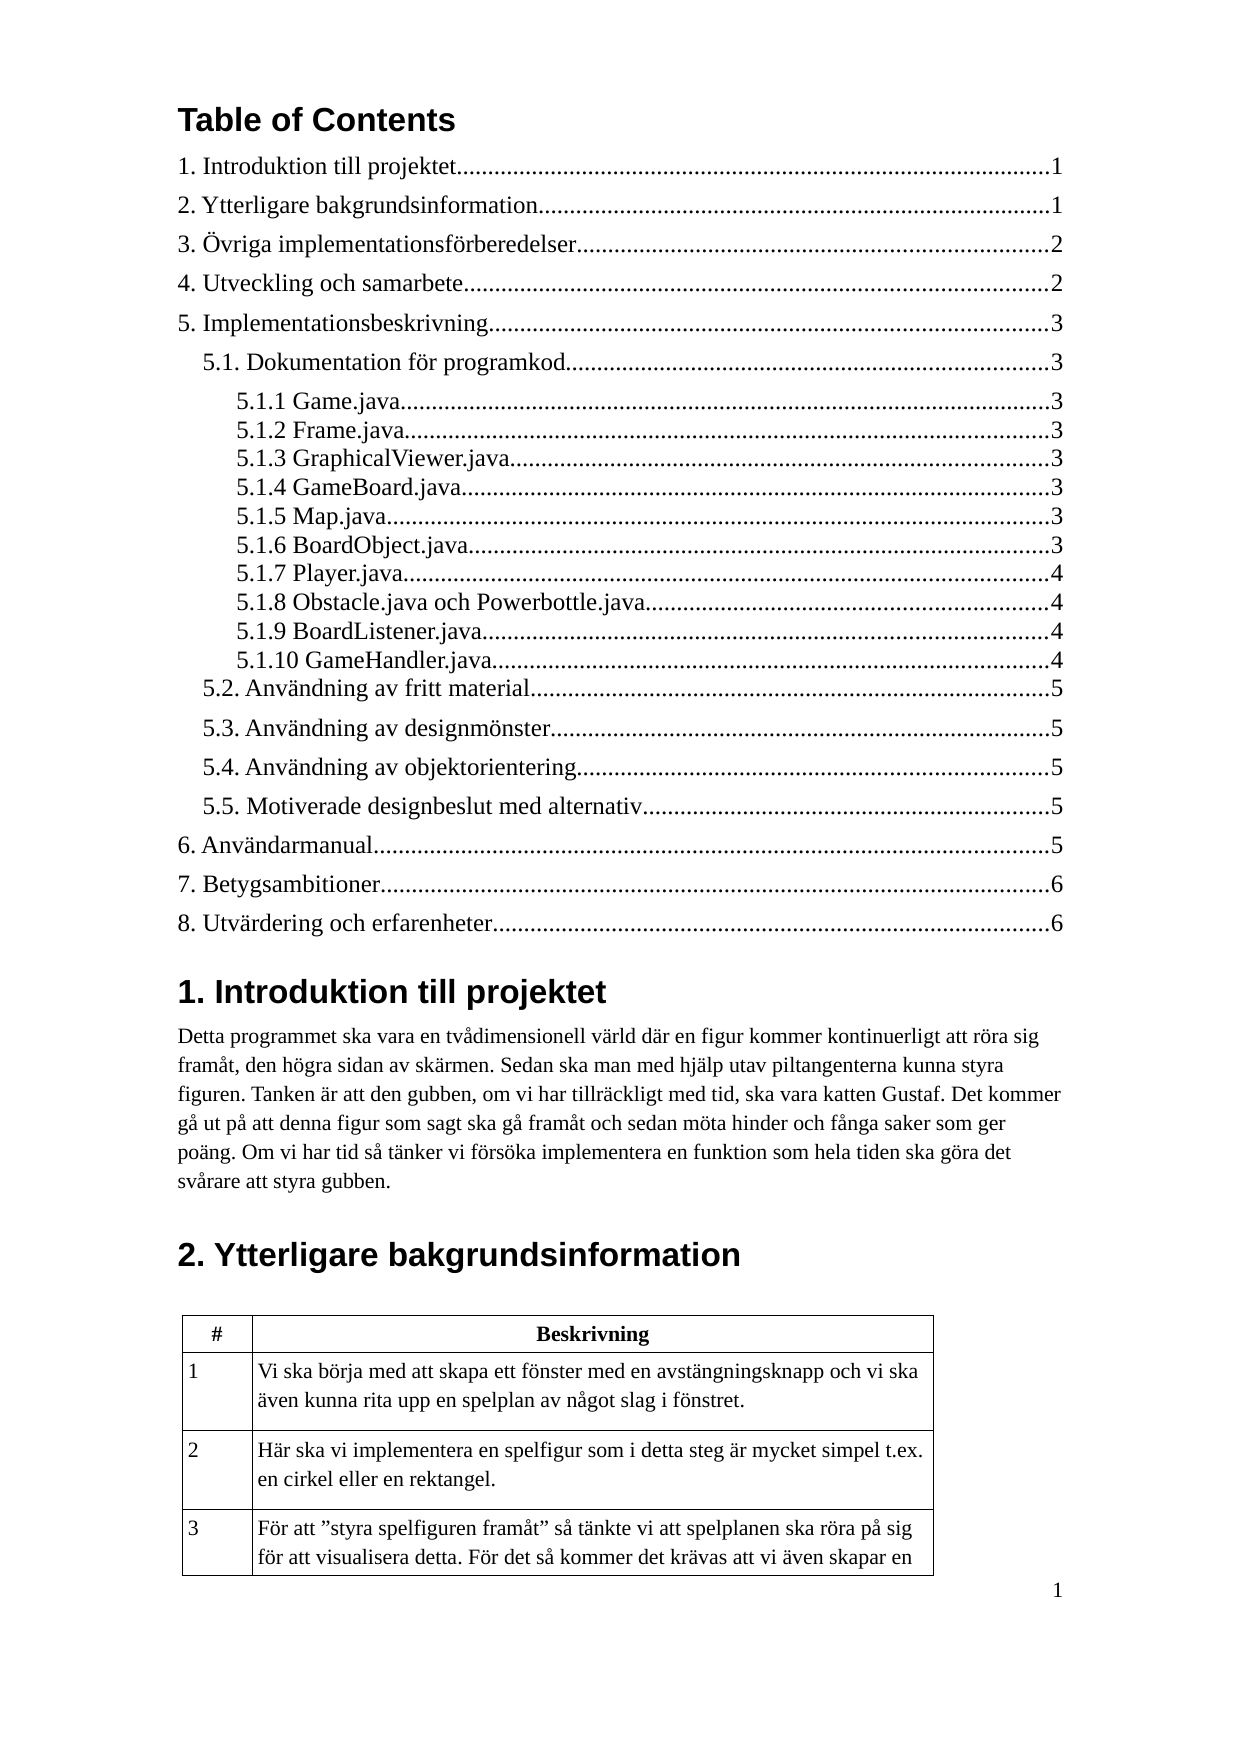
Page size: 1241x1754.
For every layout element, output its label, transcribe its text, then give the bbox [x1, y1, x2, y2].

text 5.2. Användning av fritt material 5 [202, 673, 1063, 702]
subtitle Table of Contents [177, 100, 1063, 138]
table_header # [183, 1316, 252, 1352]
text 3. Övriga implementationsförberedelser 2 [177, 229, 1063, 258]
text 8. Utvärdering och erfarenheter 6 [177, 908, 1063, 937]
text 7. Betygsambitioner 6 [177, 869, 1063, 898]
text 5.1.8 Obstacle.java och Powerbottle.java 4 [236, 587, 1063, 616]
text 6. Användarmanual 5 [177, 830, 1063, 859]
text 2. Ytterligare bakgrundsinformation 1 [177, 190, 1063, 219]
table_header Beskrivning [253, 1316, 933, 1352]
subtitle 1. Introduktion till projektet [177, 973, 1063, 1011]
table_cell 1 [183, 1353, 252, 1430]
table_cell Vi ska börja med att skapa ett fönster med en avstängningsknapp och vi ska även kunna rita upp en spelplan av något slag i fönstret. [253, 1353, 933, 1430]
text 5.4. Användning av objektorientering 5 [202, 752, 1063, 781]
text 5. Implementationsbeskrivning 3 [177, 308, 1063, 336]
text 5.3. Användning av designmönster 5 [202, 713, 1063, 741]
text 5.1.3 GraphicalViewer.java 3 [236, 443, 1063, 472]
table_cell 2 [183, 1431, 252, 1509]
table_cell 3 [183, 1510, 252, 1575]
table_cell För att ”styra spelfiguren framåt” så tänkte vi att spelplanen ska röra på sig för att visualisera detta. För det så kommer det krävas att vi även skapar en [253, 1510, 933, 1575]
text 5.5. Motiverade designbeslut med alternativ 5 [202, 791, 1063, 820]
subtitle 2. Ytterligare bakgrundsinformation [177, 1235, 1063, 1273]
table_cell Här ska vi implementera en spelfigur som i detta steg är mycket simpel t.ex. en cirkel eller en rektangel. [253, 1431, 933, 1509]
text 5.1.9 BoardListener.java 4 [236, 616, 1063, 645]
text 5.1.7 Player.java 4 [236, 558, 1063, 587]
text 5.1.4 GameBoard.java 3 [236, 472, 1063, 501]
text 5.1.6 BoardObject.java 3 [236, 530, 1063, 558]
text 1. Introduktion till projektet 1 [177, 151, 1063, 180]
text Detta programmet ska vara en tvådimensionell värld där en figur kommer kontinuerligt att röra sig framåt, den högra sidan av skärmen. Sedan ska man med hjälp utav piltangenterna kunna styra figuren. Tanken är att den gubben, om vi har tillräckligt med tid, ska vara katten Gustaf. Det kommer gå ut på att denna figur som sagt ska gå framåt och sedan möta hinder och fånga saker som ger poäng. Om vi har tid så tänker vi försöka implementera en funktion som hela tiden ska göra det svårare att styra gubben. [177, 1023, 1063, 1193]
text 5.1.10 GameHandler.java 4 [236, 645, 1063, 673]
text 5.1.2 Frame.java 3 [236, 415, 1063, 443]
text 4. Utveckling och samarbete 2 [177, 268, 1063, 297]
text 5.1. Dokumentation för programkod 3 [202, 347, 1063, 376]
text 5.1.5 Map.java 3 [236, 501, 1063, 530]
text 5.1.1 Game.java 3 [236, 386, 1063, 415]
